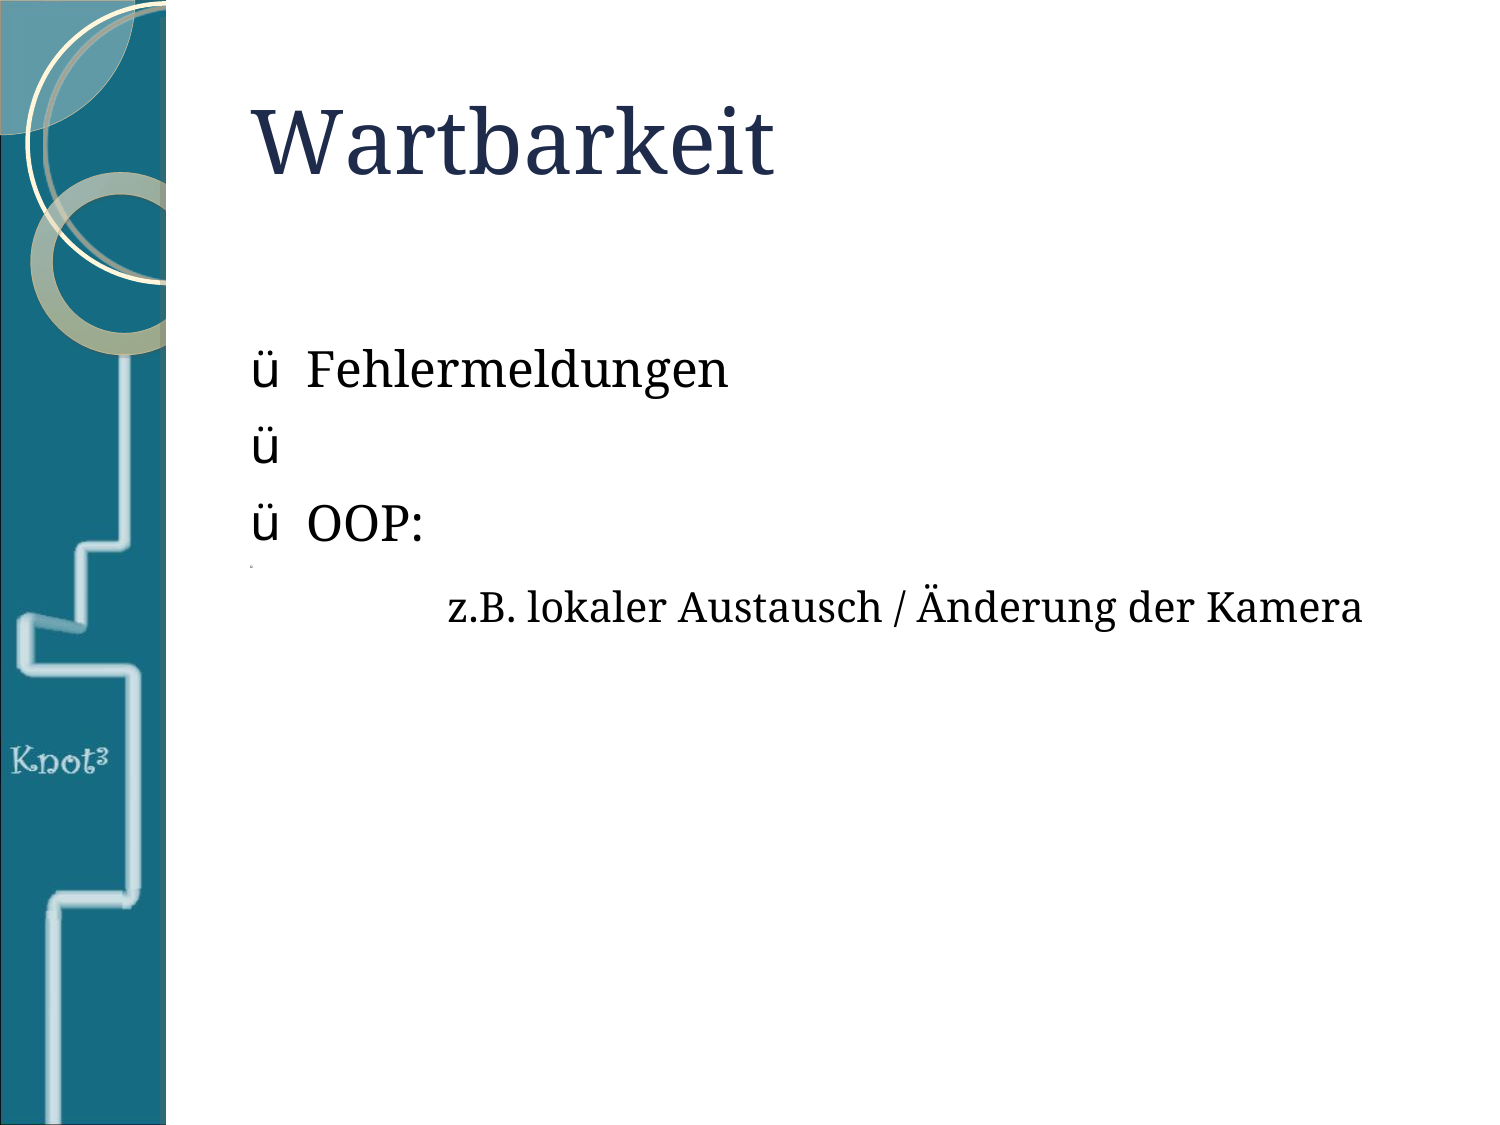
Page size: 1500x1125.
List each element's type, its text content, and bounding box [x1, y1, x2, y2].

title Wartbarkeit [235, 23, 1466, 237]
list Fehlermeldungen OOP: z.B. lokaler Austausch / Änderung der Kamera [235, 237, 1466, 906]
